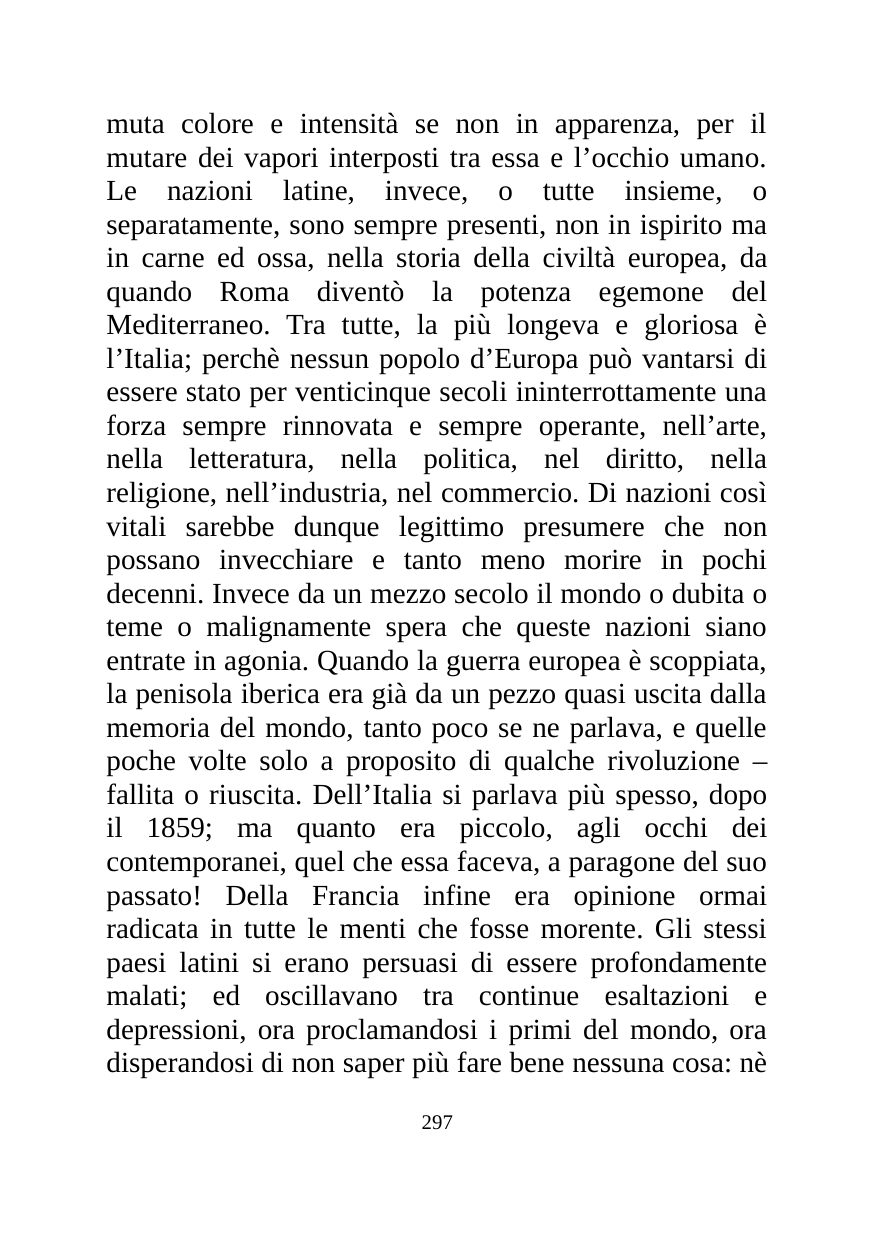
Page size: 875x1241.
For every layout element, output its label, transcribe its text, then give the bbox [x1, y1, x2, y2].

text muta colore e intensità se non in apparenza, per il mutare dei vapori interposti tra essa e l’occhio umano. Le nazioni latine, invece, o tutte insieme, o separatamente, sono sempre presenti, non in ispirito ma in carne ed ossa, nella storia della civiltà europea, da quando Roma diventò la potenza egemone del Mediterraneo. Tra tutte, la più longeva e gloriosa è l’Italia; perchè nessun popolo d’Europa può vantarsi di essere stato per venticinque secoli ininterrottamente una forza sempre rinnovata e sempre operante, nell’arte, nella letteratura, nella politica, nel diritto, nella religione, nell’industria, nel commercio. Di nazioni così vitali sarebbe dunque legittimo presumere che non possano invecchiare e tanto meno morire in pochi decenni. Invece da un mezzo secolo il mondo o dubita o teme o malignamente spera che queste nazioni siano entrate in agonia. Quando la guerra europea è scoppiata, la penisola iberica era già da un pezzo quasi uscita dalla memoria del mondo, tanto poco se ne parlava, e quelle poche volte solo a proposito di qualche rivoluzione – fallita o riuscita. Dell’Italia si parlava più spesso, dopo il 1859; ma quanto era piccolo, agli occhi dei contemporanei, quel che essa faceva, a paragone del suo passato! Della Francia infine era opinione ormai radicata in tutte le menti che fosse morente. Gli stessi paesi latini si erano persuasi di essere profondamente malati; ed oscillavano tra continue esaltazioni e depressioni, ora proclamandosi i primi del mondo, ora disperandosi di non saper più fare bene nessuna cosa: nè [106, 106, 768, 1079]
